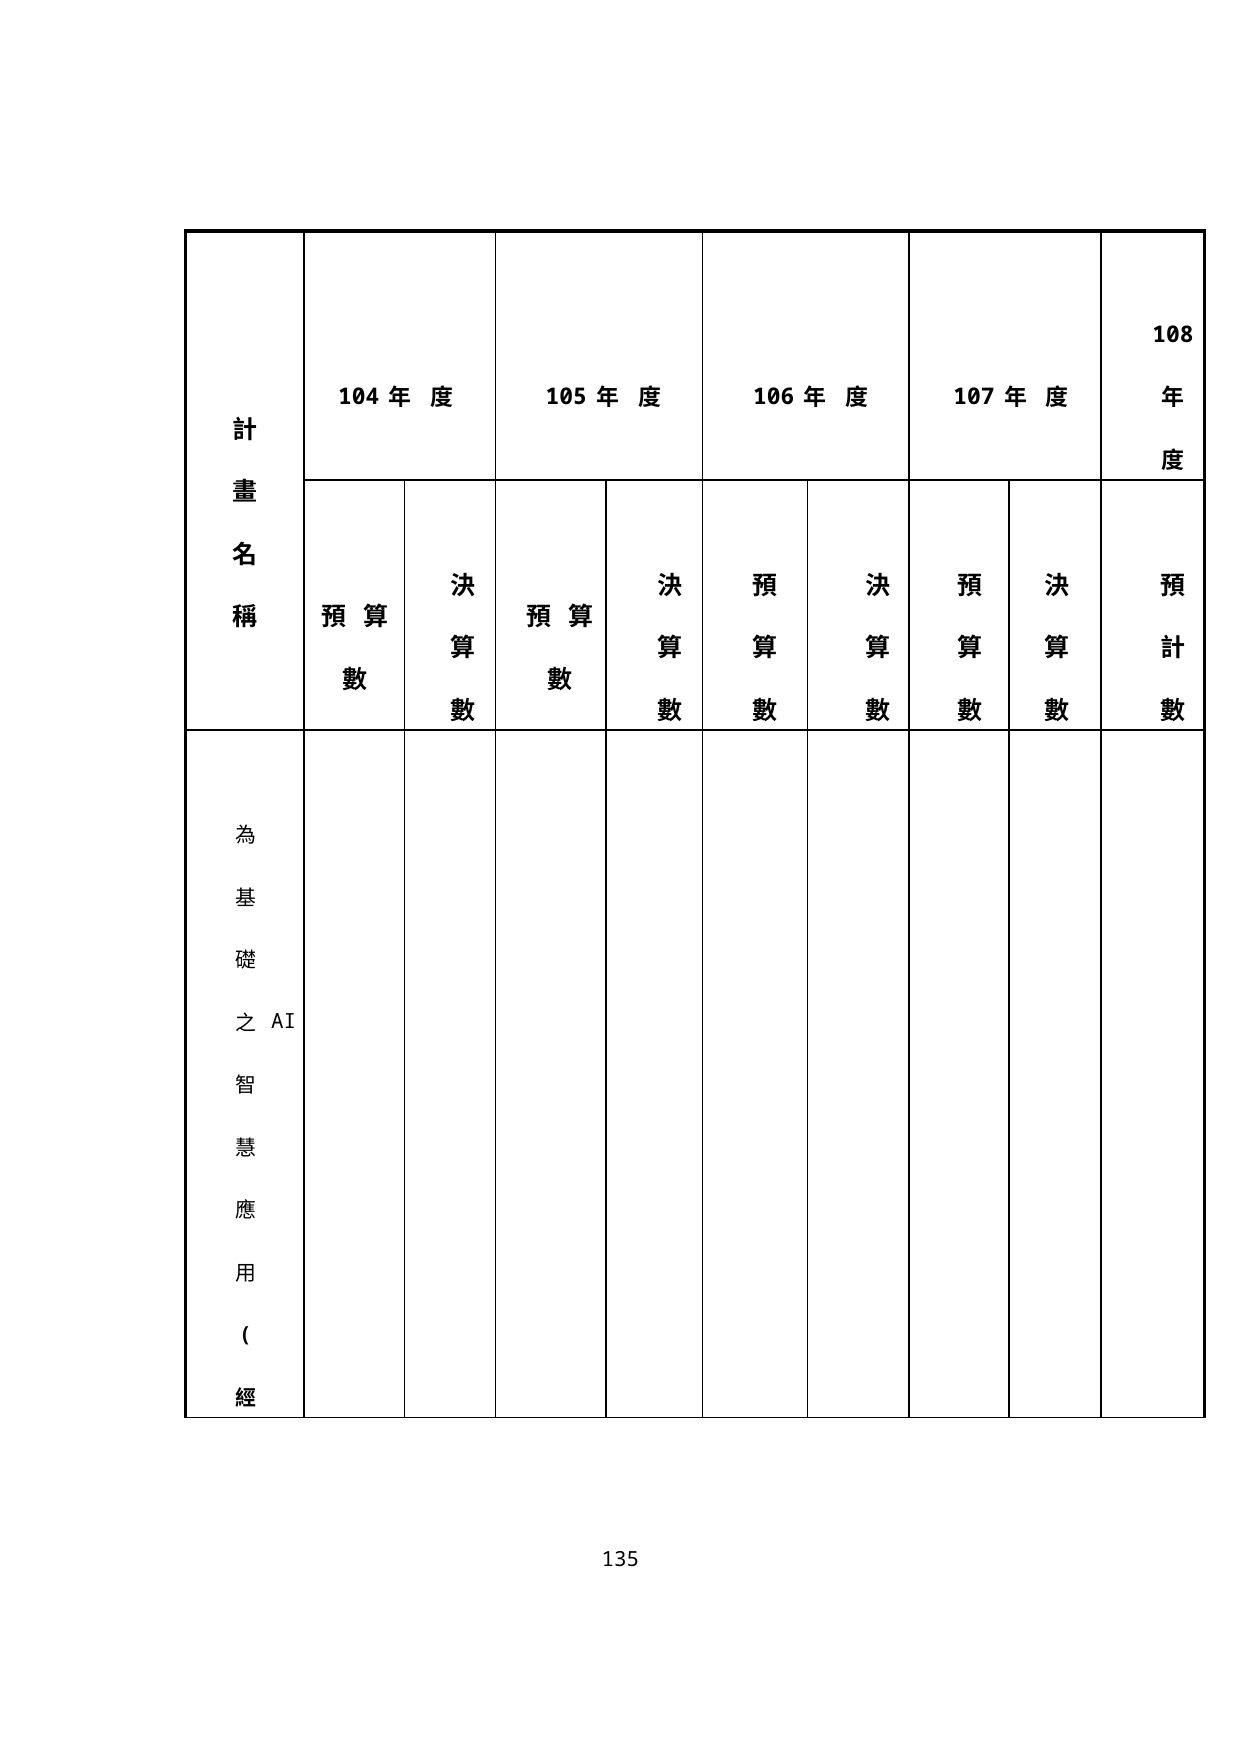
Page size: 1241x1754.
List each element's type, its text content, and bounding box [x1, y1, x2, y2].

table_cell - [405, 731, 495, 1417]
table_cell 決算數 [1010, 481, 1100, 729]
table_cell - [910, 731, 1008, 1417]
table_cell [1102, 731, 1203, 1417]
table_cell 預計數 [1102, 481, 1203, 729]
table_cell 決算數 [405, 481, 495, 729]
table_header 104年度 [305, 233, 495, 479]
table_cell - [1010, 731, 1100, 1417]
table_cell - [607, 731, 702, 1417]
table_cell 為基礎之AI 智慧應用(經 [187, 731, 303, 1417]
table_cell - [305, 731, 404, 1417]
table_header 計畫名稱 [187, 233, 303, 729]
table_header 106年度 [703, 233, 908, 479]
table_header 105年度 [496, 233, 702, 479]
table_cell 決算數 [607, 481, 702, 729]
table_cell - [496, 731, 605, 1417]
table_cell - [703, 731, 807, 1417]
table_cell 預算數 [496, 481, 605, 729]
table_cell 預算數 [703, 481, 807, 729]
table_header 107年度 [910, 233, 1100, 479]
table_cell - [808, 731, 908, 1417]
table_header 108年度 [1102, 233, 1203, 479]
table_cell 預算數 [305, 481, 404, 729]
table_cell 預算數 [910, 481, 1008, 729]
table_cell 決算數 [808, 481, 908, 729]
